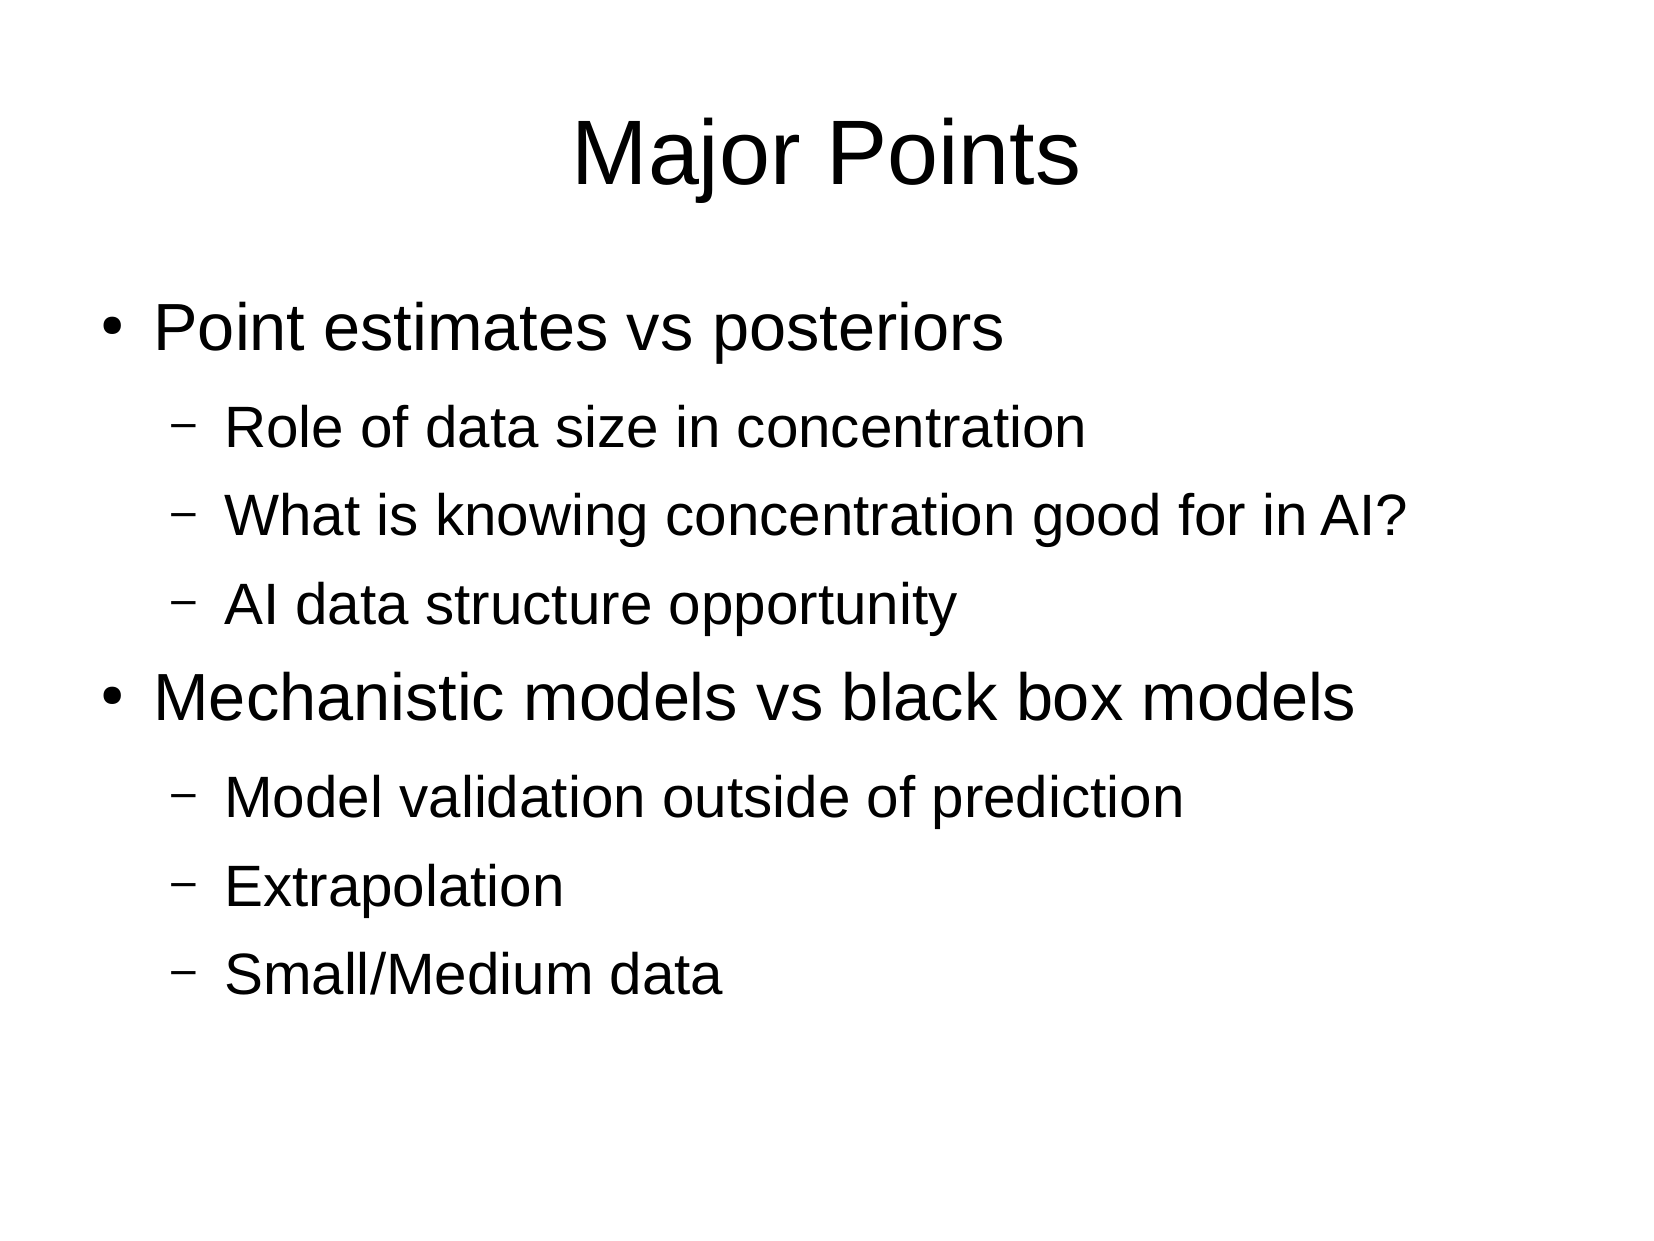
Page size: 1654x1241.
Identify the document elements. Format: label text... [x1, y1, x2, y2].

title Major Points [82, 49, 1571, 257]
list Point estimates vs posteriors Role of data size in concentration What is knowing concentration good for in AI? AI data structure opportunity Mechanistic models vs black box models Model validation outside of prediction Extrapolation Small/Medium data [82, 290, 1571, 1109]
